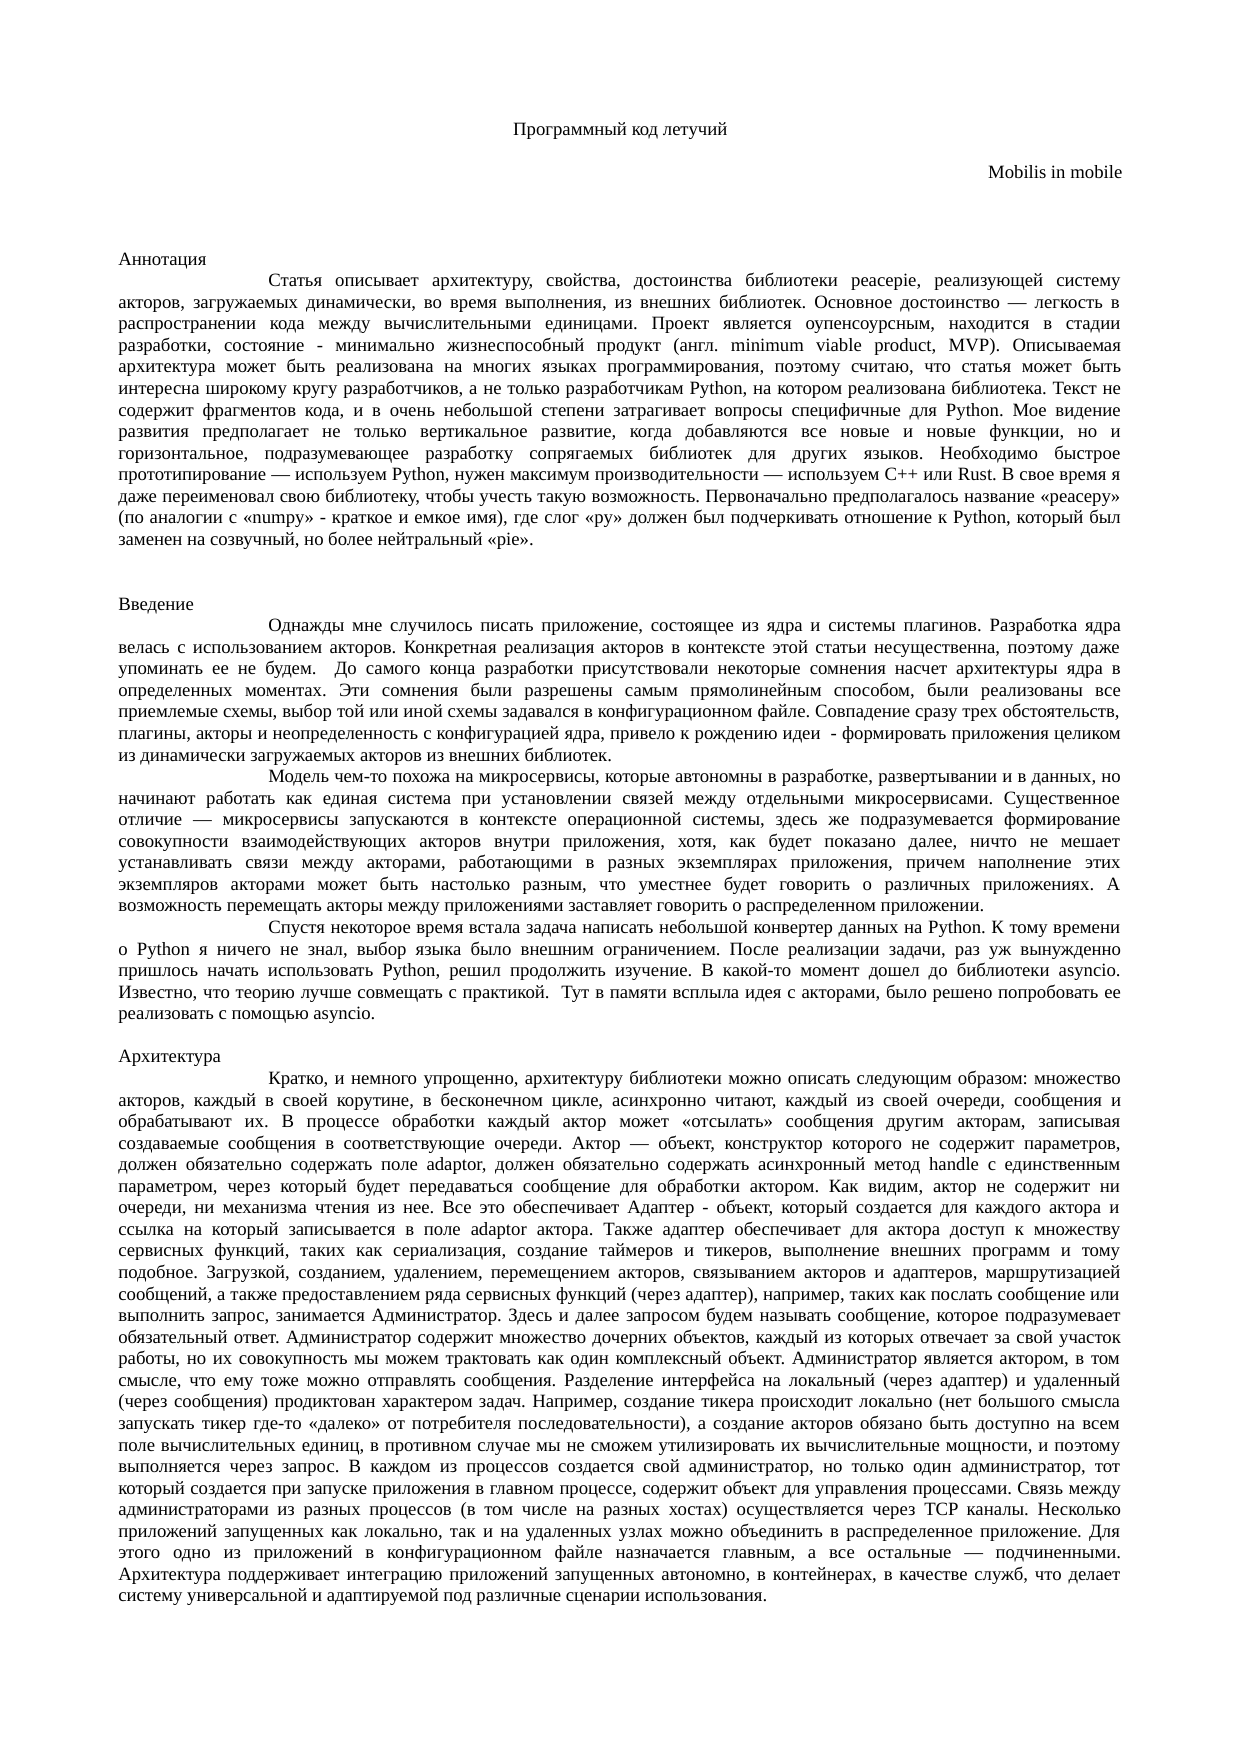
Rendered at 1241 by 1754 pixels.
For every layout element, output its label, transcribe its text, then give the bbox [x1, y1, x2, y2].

text Статья описывает архитектуру, свойства, достоинства библиотеки peacepie, реализующей систему акторов, загружаемых динамически, во время выполнения, из внешних библиотек. Основное достоинство — легкость в распространении кода между вычислительными единицами. Проект является оупенсоурсным, находится в стадии разработки, состояние - минимально жизнеспособный продукт (англ. minimum viable product, MVP). Описываемая архитектура может быть реализована на многих языках программирования, поэтому считаю, что статья может быть интересна широкому кругу разработчиков, а не только разработчикам Python, на котором реализована библиотека. Текст не содержит фрагментов кода, и в очень небольшой степени затрагивает вопросы специфичные для Python. Мое видение развития предполагает не только вертикальное развитие, когда добавляются все новые и новые функции, но и горизонтальное, подразумевающее разработку сопрягаемых библиотек для других языков. Необходимо быстрое прототипирование — используем Python, нужен максимум производительности — используем C++ или Rust. В свое время я даже переименовал свою библиотеку, чтобы учесть такую возможность. Первоначально предполагалось название «peacepy» (по аналогии с «numpy» - краткое и емкое имя), где слог «py» должен был подчеркивать отношение к Python, который был заменен на созвучный, но более нейтральный «pie». [118, 269, 1122, 549]
text Кратко, и немного упрощенно, архитектуру библиотеки можно описать следующим образом: множество акторов, каждый в своей корутине, в бесконечном цикле, асинхронно читают, каждый из своей очереди, сообщения и обрабатывают их. В процессе обработки каждый актор может «отсылать» сообщения другим акторам, записывая создаваемые сообщения в соответствующие очереди. Актор — объект, конструктор которого не содержит параметров, должен обязательно содержать поле adaptor, должен обязательно содержать асинхронный метод handle с единственным параметром, через который будет передаваться сообщение для обработки актором. Как видим, актор не содержит ни очереди, ни механизма чтения из нее. Все это обеспечивает Адаптер - объект, который создается для каждого актора и ссылка на который записывается в поле adaptor актора. Также адаптер обеспечивает для актора доступ к множеству сервисных функций, таких как сериализация, создание таймеров и тикеров, выполнение внешних программ и тому подобное. Загрузкой, созданием, удалением, перемещением акторов, связыванием акторов и адаптеров, маршрутизацией сообщений, а также предоставлением ряда сервисных функций (через адаптер), например, таких как послать сообщение или выполнить запрос, занимается Администратор. Здесь и далее запросом будем называть сообщение, которое подразумевает обязательный ответ. Администратор содержит множество дочерних объектов, каждый из которых отвечает за свой участок работы, но их совокупность мы можем трактовать как один комплексный объект. Администратор является актором, в том смысле, что ему тоже можно отправлять сообщения. Разделение интерфейса на локальный (через адаптер) и удаленный (через сообщения) продиктован характером задач. Например, создание тикера происходит локально (нет большого смысла запускать тикер где-то «далеко» от потребителя последовательности), а создание акторов обязано быть доступно на всем поле вычислительных единиц, в противном случае мы не сможем утилизировать их вычислительные мощности, и поэтому выполняется через запрос. В каждом из процессов создается свой администратор, но только один администратор, тот который создается при запуске приложения в главном процессе, содержит объект для управления процессами. Связь между администраторами из разных процессов (в том числе на разных хостах) осуществляется через TCP каналы. Несколько приложений запущенных как локально, так и на удаленных узлах можно объединить в распределенное приложение. Для этого одно из приложений в конфигурационном файле назначается главным, а все остальные — подчиненными. Архитектура поддерживает интеграцию приложений запущенных автономно, в контейнерах, в качестве служб, что делает систему универсальной и адаптируемой под различные сценарии использования. [118, 1067, 1122, 1606]
text Спустя некоторое время встала задача написать небольшой конвертер данных на Python. К тому времени о Python я ничего не знал, выбор языка было внешним ограничением. После реализации задачи, раз уж вынужденно пришлось начать использовать Python, решил продолжить изучение. В какой-то момент дошел до библиотеки asyncio. Известно, что теорию лучше совмещать с практикой. Тут в памяти всплыла идея с акторами, было решено попробовать ее реализовать с помощью asyncio. [118, 916, 1122, 1024]
text Модель чем-то похожа на микросервисы, которые автономны в разработке, развертывании и в данных, но начинают работать как единая система при установлении связей между отдельными микросервисами. Существенное отличие — микросервисы запускаются в контексте операционной системы, здесь же подразумевается формирование совокупности взаимодействующих акторов внутри приложения, хотя, как будет показано далее, ничто не мешает устанавливать связи между акторами, работающими в разных экземплярах приложения, причем наполнение этих экземпляров акторами может быть настолько разным, что уместнее будет говорить о различных приложениях. А возможность перемещать акторы между приложениями заставляет говорить о распределенном приложении. [118, 765, 1122, 916]
text Mobilis in mobile [118, 161, 1122, 183]
text Программный код летучий [118, 118, 1122, 140]
text Аннотация [118, 247, 1122, 269]
text Введение [118, 592, 1122, 614]
text Архитектура [118, 1045, 1122, 1067]
text Однажды мне случилось писать приложение, состоящее из ядра и системы плагинов. Разработка ядра велась с использованием акторов. Конкретная реализация акторов в контексте этой статьи несущественна, поэтому даже упоминать ее не будем. До самого конца разработки присутствовали некоторые сомнения насчет архитектуры ядра в определенных моментах. Эти сомнения были разрешены самым прямолинейным способом, были реализованы все приемлемые схемы, выбор той или иной схемы задавался в конфигурационном файле. Совпадение сразу трех обстоятельств, плагины, акторы и неопределенность с конфигурацией ядра, привело к рождению идеи - формировать приложения целиком из динамически загружаемых акторов из внешних библиотек. [118, 614, 1122, 765]
